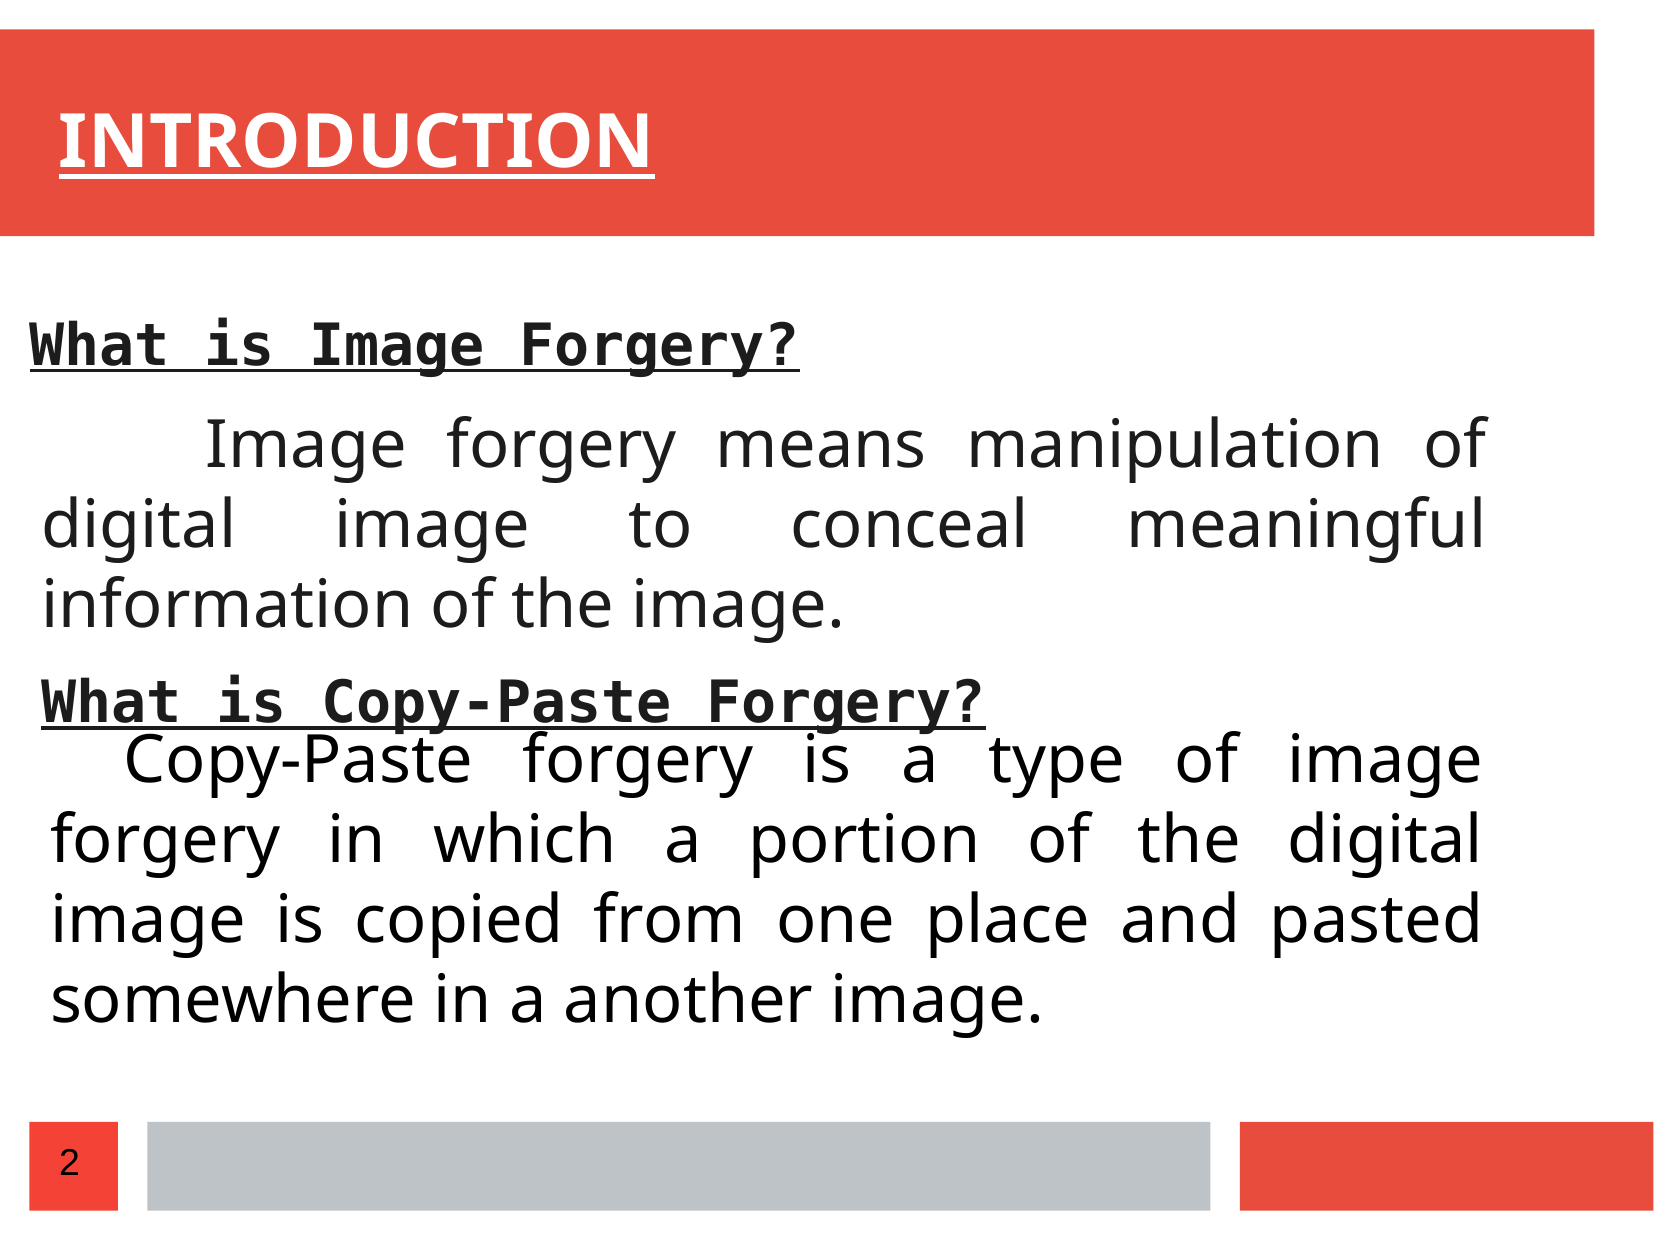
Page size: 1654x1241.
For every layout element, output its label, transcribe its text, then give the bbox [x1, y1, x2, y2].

text_box [44, 1133, 674, 1204]
text_box Copy-Paste forgery is a type of image forgery in which a portion of the digital image is copied from one place and pasted somewhere in a another image. [35, 708, 1500, 976]
text_box What is Image Forgery? Image forgery means manipulation of digital image to conceal meaningful information of the image. What is Copy-Paste Forgery? [0, 306, 1489, 1075]
text_box Introduction [58, 35, 1595, 183]
